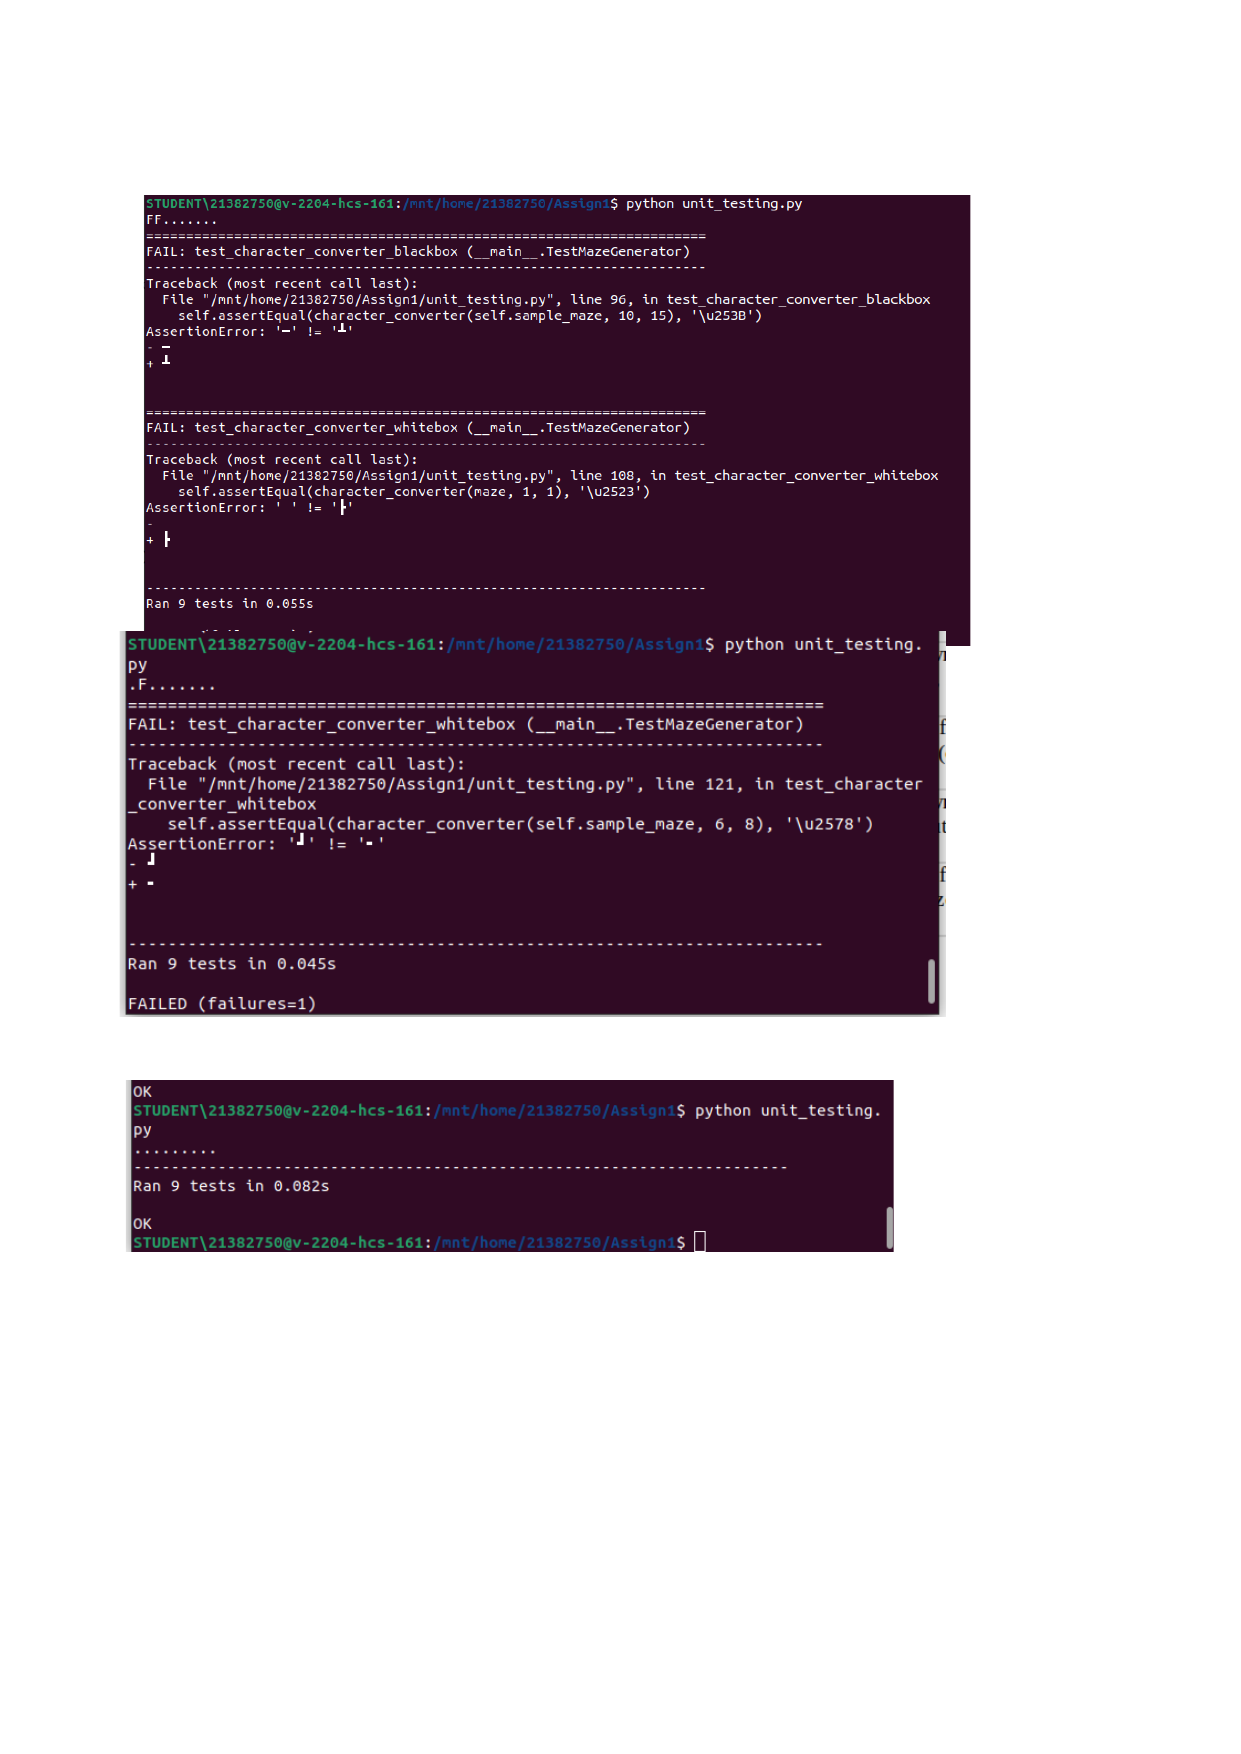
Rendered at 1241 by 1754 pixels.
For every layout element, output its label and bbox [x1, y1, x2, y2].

picture [119, 195, 971, 1017]
picture [125, 1080, 894, 1252]
